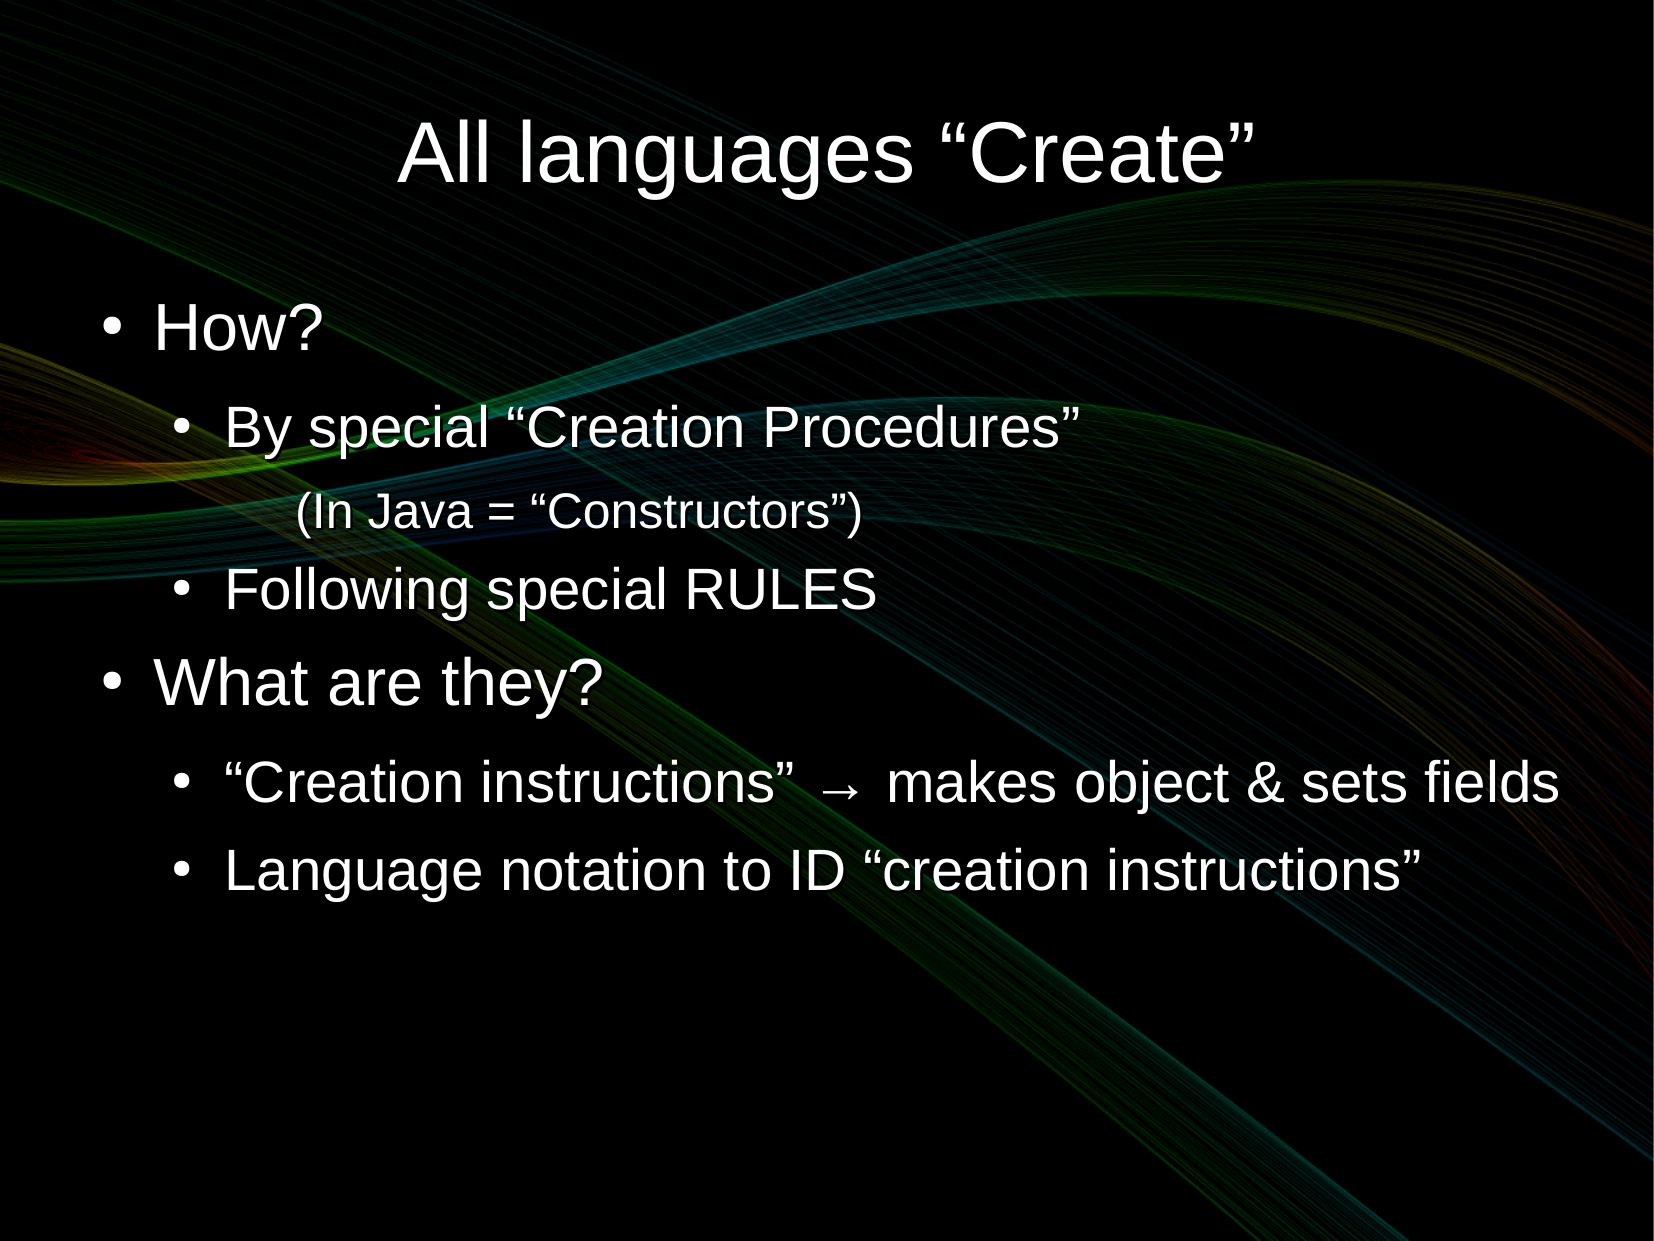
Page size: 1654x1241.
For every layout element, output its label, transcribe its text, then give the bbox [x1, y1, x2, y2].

title All languages “Create” [82, 49, 1571, 257]
picture [0, 0, 1654, 1241]
list How? By special “Creation Procedures” (In Java = “Constructors”) Following special RULES What are they? “Creation instructions” → makes object & sets fields Language notation to ID “creation instructions” [82, 290, 1571, 1010]
